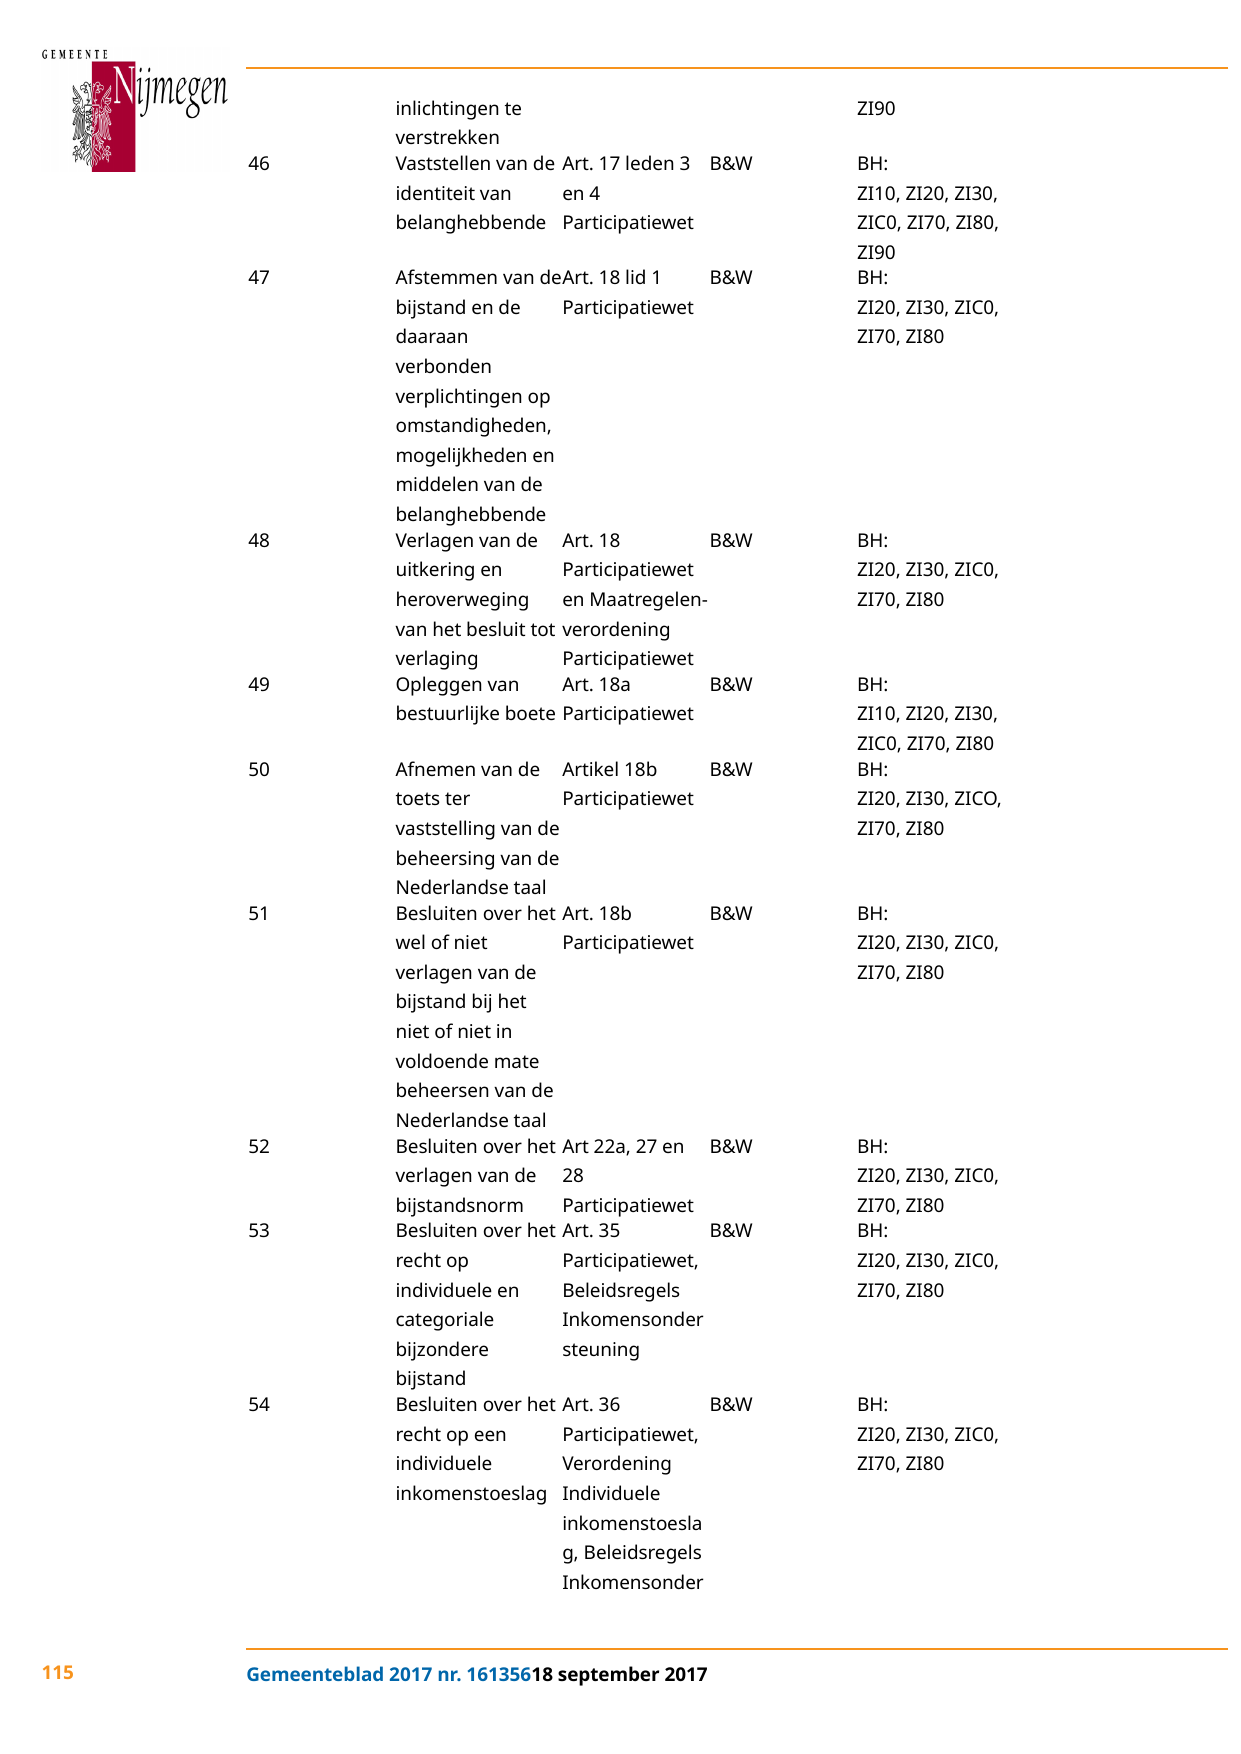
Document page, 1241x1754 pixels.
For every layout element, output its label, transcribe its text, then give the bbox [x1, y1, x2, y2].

table_cell [1004, 265, 1152, 527]
table_cell Besluiten over het recht op een individuele inkomenstoeslag [395, 1391, 562, 1594]
table_cell B&W [709, 756, 857, 900]
table_cell Art. 18 lid 1 Participatiewet [562, 265, 709, 527]
table_cell [1004, 756, 1152, 900]
table_cell [1004, 95, 1152, 150]
table_cell [1004, 150, 1152, 264]
table_cell BH: ZI10, ZI20, ZI30, ZIC0, ZI70, ZI80, ZI90 [857, 150, 1004, 264]
table_cell Art. 17 leden 3 en 4 Participatiewet [562, 150, 709, 264]
table_cell B&W [709, 265, 857, 527]
table_cell [1004, 900, 1152, 1133]
table_cell Art. 18a Participatiewet [562, 671, 709, 756]
table_cell BH: ZI20, ZI30, ZIC0, ZI70, ZI80 [857, 1218, 1004, 1391]
table_cell B&W [709, 900, 857, 1133]
table_cell Art. 18 Participatiewet en Maatregelen-verordening Participatiewet [562, 527, 709, 671]
table_cell 46 [248, 150, 395, 264]
table_cell Besluiten over het wel of niet verlagen van de bijstand bij het niet of niet in voldoende mate beheersen van de Nederlandse taal [395, 900, 562, 1133]
table_cell 47 [248, 265, 395, 527]
table_cell 50 [248, 756, 395, 900]
table_cell 54 [248, 1391, 395, 1594]
table_cell [1004, 1391, 1152, 1594]
table_cell B&W [709, 1133, 857, 1218]
table_cell Besluiten over het recht op individuele en categoriale bijzondere bijstand [395, 1218, 562, 1391]
table_cell [1004, 527, 1152, 671]
table_cell [1004, 1133, 1152, 1218]
table_cell B&W [709, 527, 857, 671]
table_cell [1004, 1218, 1152, 1391]
table_cell ZI90 [857, 95, 1004, 150]
table_cell BH: ZI20, ZI30, ZIC0, ZI70, ZI80 [857, 900, 1004, 1133]
table_cell [1004, 671, 1152, 756]
table_cell Verlagen van de uitkering en heroverweging van het besluit tot verlaging [395, 527, 562, 671]
table_cell Art. 35 Participatiewet, Beleidsregels Inkomensondersteuning [562, 1218, 709, 1391]
table_cell inlichtingen te verstrekken [395, 95, 562, 150]
table_cell B&W [709, 671, 857, 756]
table_cell Afstemmen van de bijstand en de daaraan verbonden verplichtingen op omstandigheden, mogelijkheden en middelen van de belanghebbende [395, 265, 562, 527]
table_cell 53 [248, 1218, 395, 1391]
picture [41, 47, 231, 172]
table_cell [709, 95, 857, 150]
table_cell [562, 95, 709, 150]
table_cell B&W [709, 1218, 857, 1391]
table_cell 51 [248, 900, 395, 1133]
table_cell 48 [248, 527, 395, 671]
table_cell B&W [709, 1391, 857, 1594]
table_cell BH: ZI20, ZI30, ZICO, ZI70, ZI80 [857, 756, 1004, 900]
table_cell B&W [709, 150, 857, 264]
table_cell BH: ZI20, ZI30, ZIC0, ZI70, ZI80 [857, 265, 1004, 527]
table_cell BH: ZI20, ZI30, ZIC0, ZI70, ZI80 [857, 1133, 1004, 1218]
table_cell BH: ZI20, ZI30, ZIC0, ZI70, ZI80 [857, 1391, 1004, 1594]
table_cell Artikel 18b Participatiewet [562, 756, 709, 900]
table_cell 52 [248, 1133, 395, 1218]
table_cell BH: ZI20, ZI30, ZIC0, ZI70, ZI80 [857, 527, 1004, 671]
table_cell Vaststellen van de identiteit van belanghebbende [395, 150, 562, 264]
table_cell Besluiten over het verlagen van de bijstandsnorm [395, 1133, 562, 1218]
table_cell Afnemen van de toets ter vaststelling van de beheersing van de Nederlandse taal [395, 756, 562, 900]
table_cell Opleggen van bestuurlijke boete [395, 671, 562, 756]
table_cell Art. 36 Participatiewet, Verordening Individuele inkomenstoeslag, Beleidsregels Inkomensonder [562, 1391, 709, 1594]
table_cell BH: ZI10, ZI20, ZI30, ZIC0, ZI70, ZI80 [857, 671, 1004, 756]
table_cell 49 [248, 671, 395, 756]
table_cell Art. 18b Participatiewet [562, 900, 709, 1133]
table_cell [248, 95, 395, 150]
table_cell Art 22a, 27 en 28 Participatiewet [562, 1133, 709, 1218]
